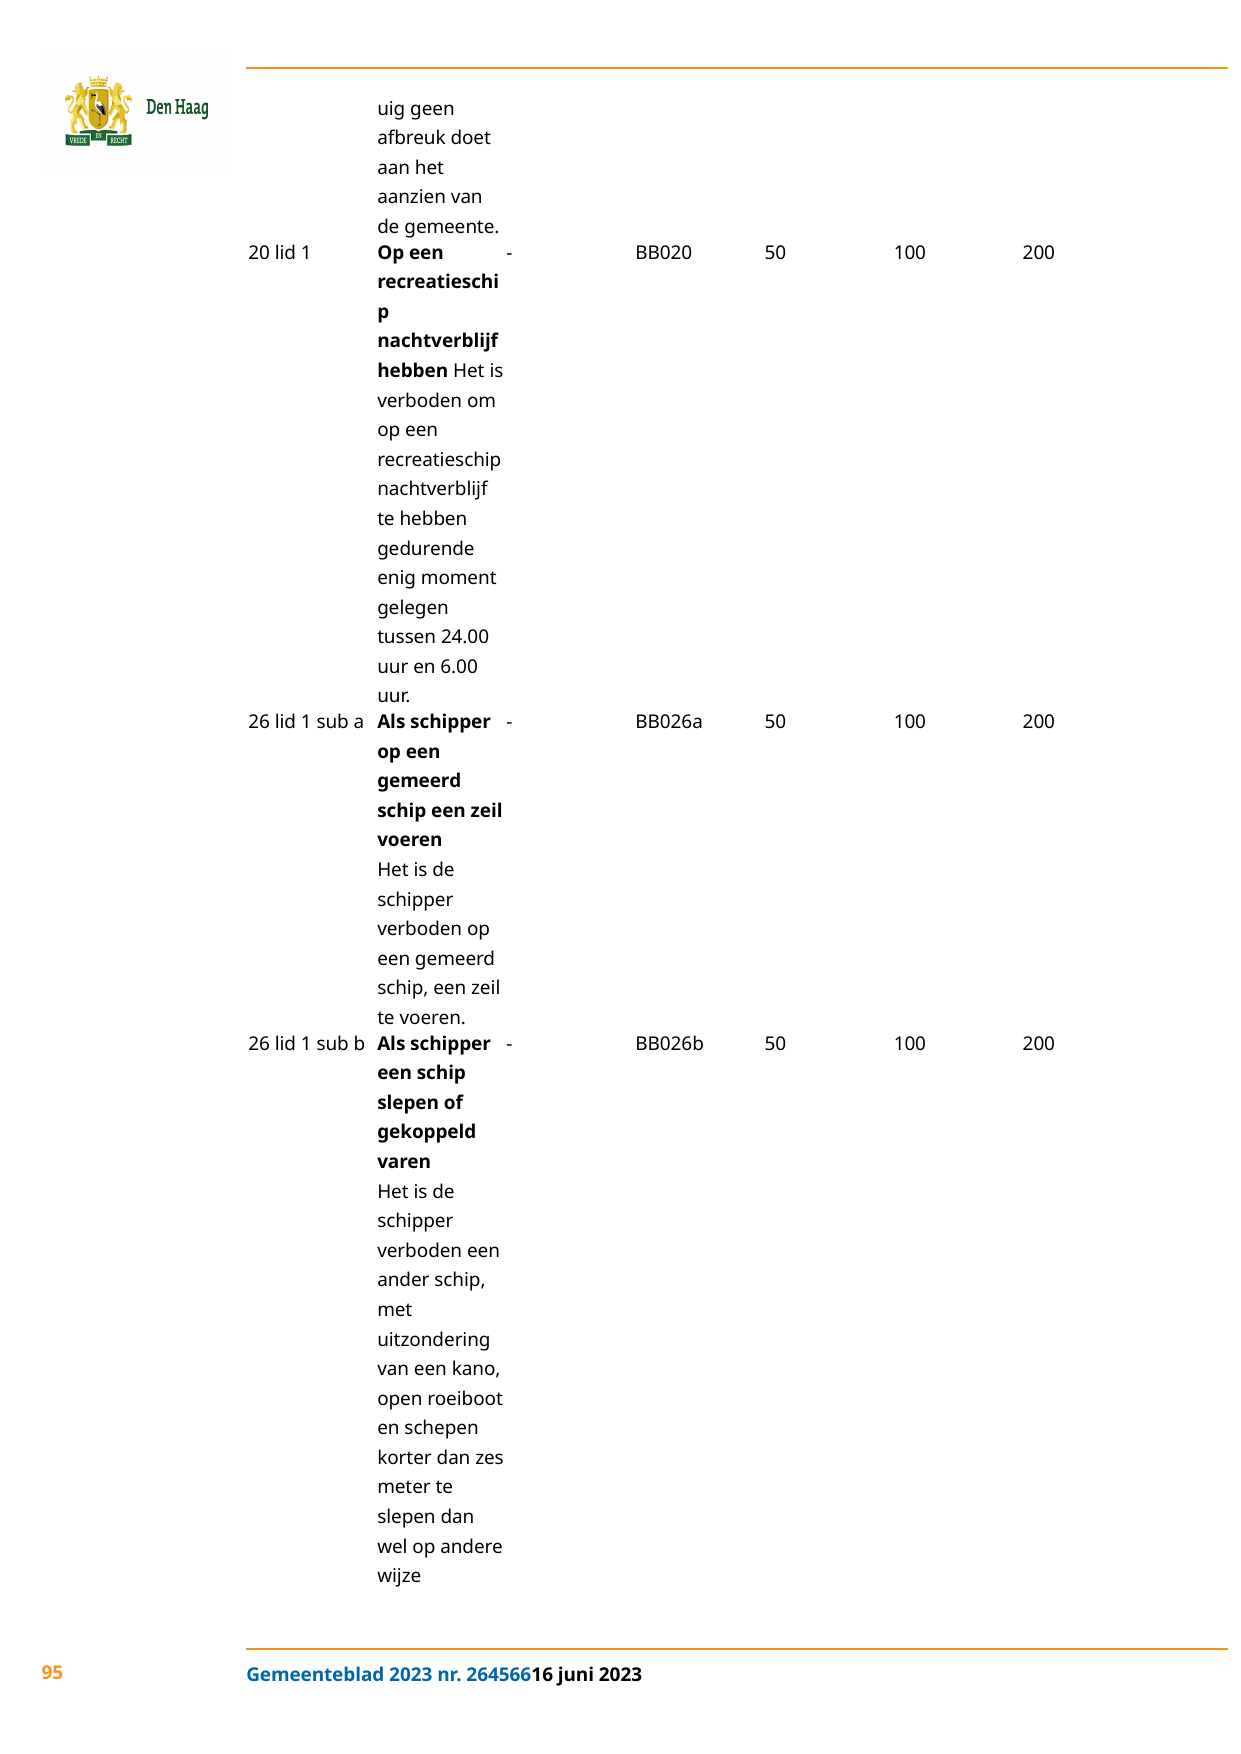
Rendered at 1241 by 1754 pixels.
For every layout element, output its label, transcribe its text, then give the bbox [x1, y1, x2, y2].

table_cell 26 lid 1 sub a [248, 708, 377, 1030]
table_cell [635, 95, 764, 239]
table_cell 100 [894, 708, 1022, 1030]
table_cell 50 [764, 708, 893, 1030]
table_cell 200 [1023, 1030, 1152, 1588]
table_cell 200 [1023, 239, 1152, 708]
table_cell BB026b [635, 1030, 764, 1588]
table_cell BB020 [635, 239, 764, 708]
table_cell 100 [894, 1030, 1022, 1588]
table_cell uig geen afbreuk doet aan het aanzien van de gemeente. [377, 95, 506, 239]
picture [41, 47, 231, 172]
table_cell [764, 95, 893, 239]
table_cell 200 [1023, 708, 1152, 1030]
table_cell [248, 95, 377, 239]
table_cell - [506, 95, 635, 239]
table_cell - [506, 1030, 635, 1588]
table_cell BB026a [635, 708, 764, 1030]
table_cell Als schipper een schip slepen of gekoppeld varen Het is de schipper verboden een ander schip, met uitzondering van een kano, open roeiboot en schepen korter dan zes meter te slepen dan wel op andere wijze [377, 1030, 506, 1588]
table_cell [1023, 95, 1152, 239]
table_cell 50 [764, 1030, 893, 1588]
table_cell - [506, 708, 635, 1030]
table_cell 50 [764, 239, 893, 708]
table_cell 100 [894, 239, 1022, 708]
table_cell 26 lid 1 sub b [248, 1030, 377, 1588]
table_cell 20 lid 1 [248, 239, 377, 708]
table_cell [894, 95, 1022, 239]
table_cell - [506, 239, 635, 708]
table_cell Als schipper op een gemeerd schip een zeil voeren Het is de schipper verboden op een gemeerd schip, een zeil te voeren. [377, 708, 506, 1030]
table_cell Op een recreatieschip nachtverblijf hebben Het is verboden om op een recreatieschip nachtverblijf te hebben gedurende enig moment gelegen tussen 24.00 uur en 6.00 uur. [377, 239, 506, 708]
